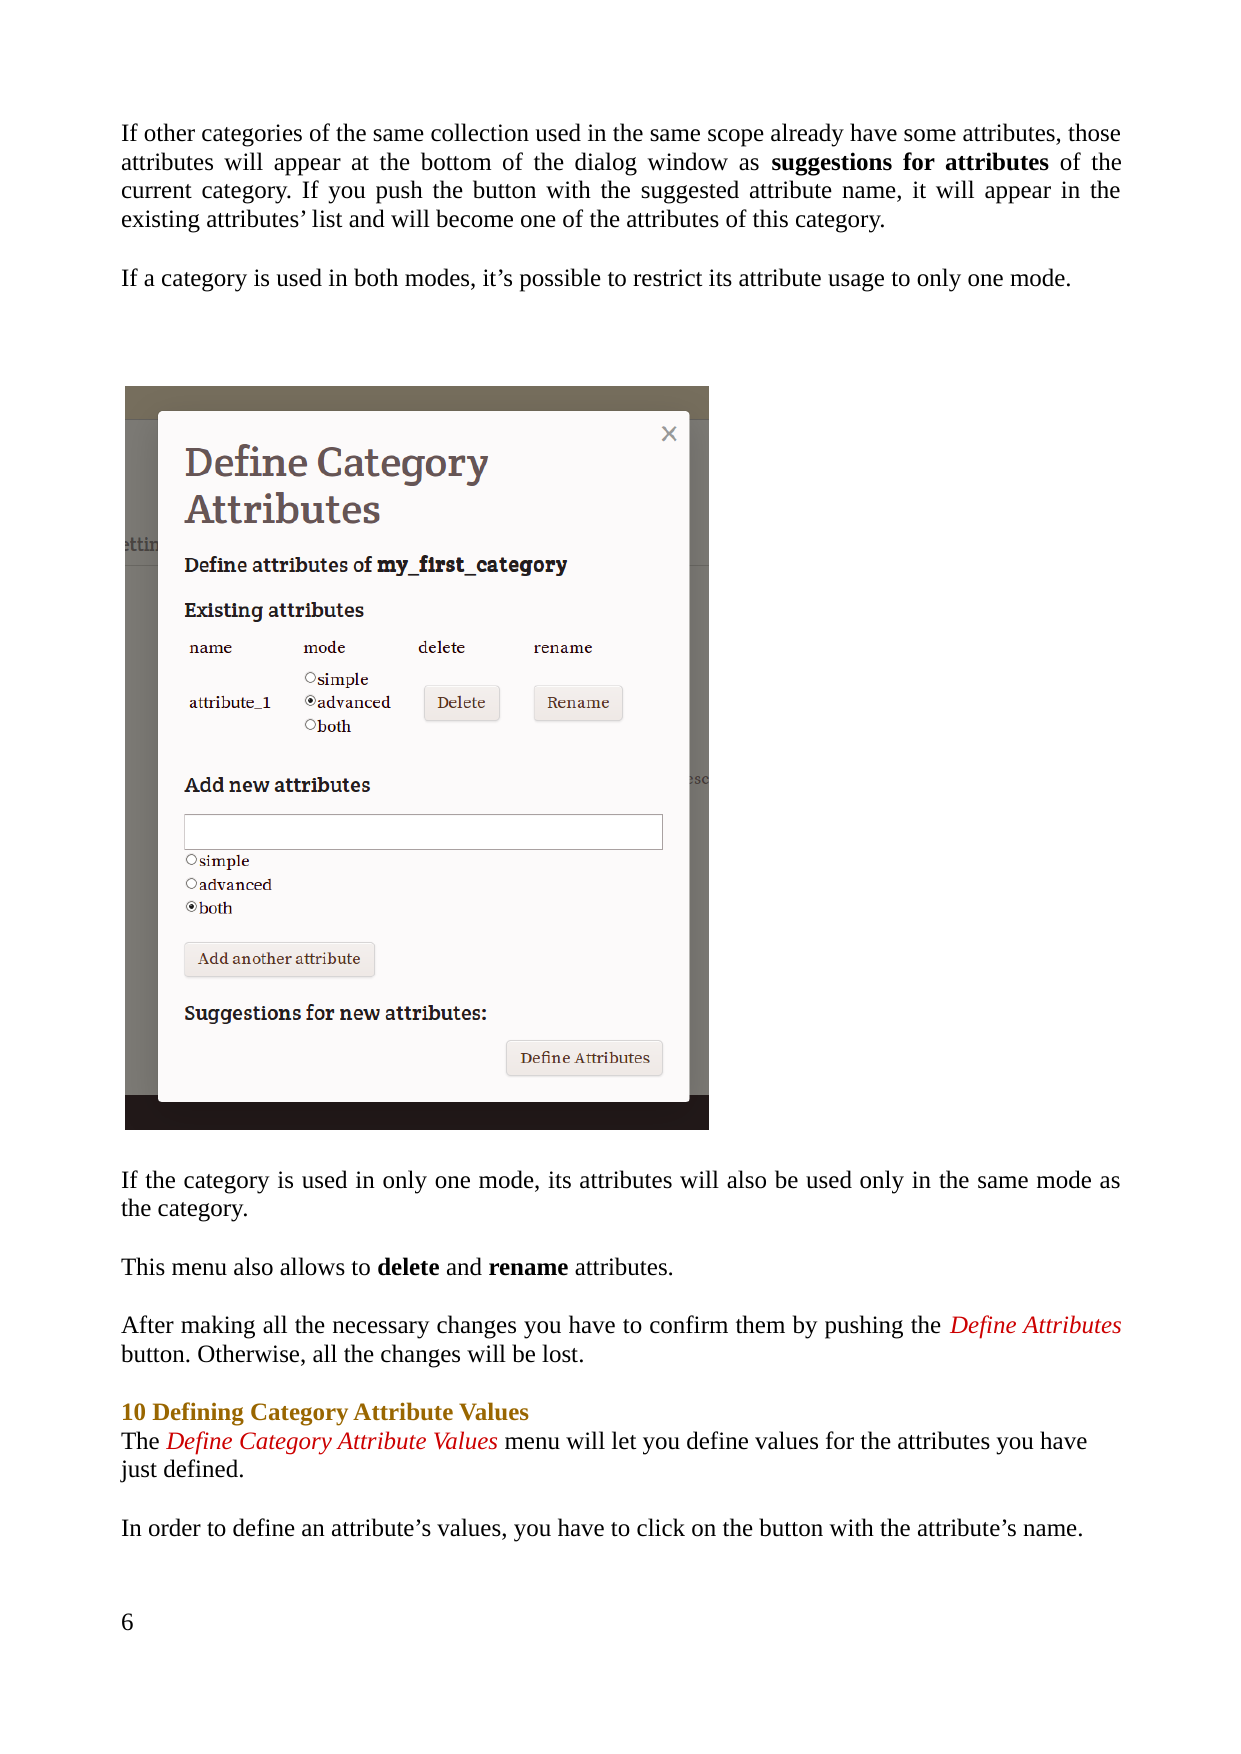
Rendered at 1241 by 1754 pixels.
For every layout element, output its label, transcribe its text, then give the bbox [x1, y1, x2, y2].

text If a category is used in both modes, it’s possible to restrict its attribute usage to only one mode. [121, 263, 1122, 291]
text This menu also allows to delete and rename attributes. [121, 1252, 1122, 1281]
text In order to define an attribute’s values, you have to click on the button with the attribute’s name. [121, 1513, 1122, 1541]
picture [595, 386, 686, 1130]
text If other categories of the same collection used in the same scope already have some attributes, those attributes will appear at the bottom of the dialog window as suggestions for attributes of the current category. If you push the button with the suggested attribute name, it will appear in the existing attributes’ list and will become one of the attributes of this category. [121, 118, 1122, 233]
text If the category is used in only one mode, its attributes will also be used only in the same mode as the category. [121, 1165, 1122, 1222]
text After making all the necessary changes you have to confirm them by pushing the Define Attributes button. Otherwise, all the changes will be lost. [121, 1310, 1122, 1367]
text 10 Defining Category Attribute Values The Define Category Attribute Values menu will let you define values for the attributes you have just defined. [121, 1397, 1122, 1483]
